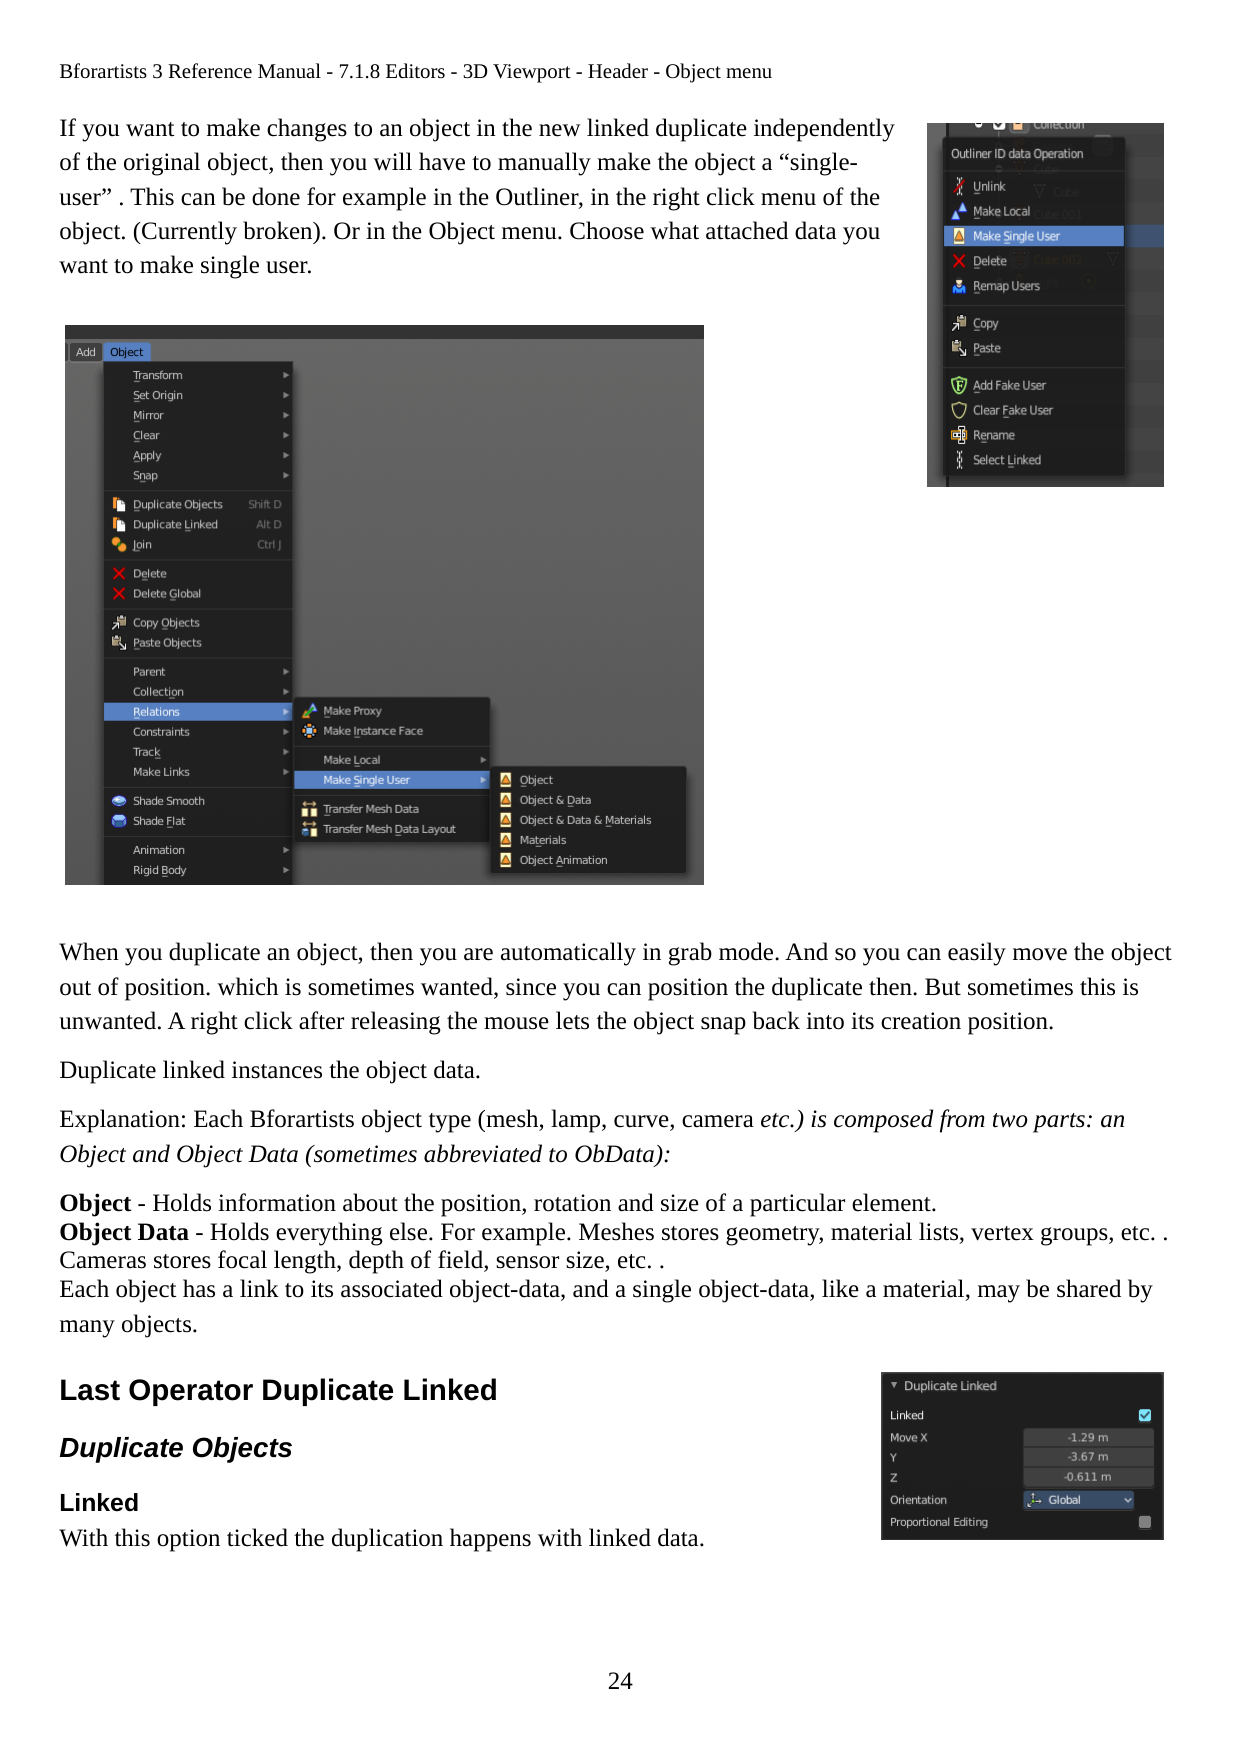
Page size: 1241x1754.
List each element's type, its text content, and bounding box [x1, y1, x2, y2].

text With this option ticked the duplication happens with linked data. [59, 1523, 1181, 1552]
subtitle Linked [59, 1488, 881, 1517]
text If you want to make changes to an object in the new linked duplicate independently of the original object, then you will have to manually make the object a “single-user” . This can be done for example in the Outliner, in the right click menu of the object. (Currently broken). Or in the Object menu. Choose what attached data you want to make single user. [59, 113, 1181, 279]
text Each object has a link to its associated object-data, and a single object-data, like a material, may be shared by many objects. [59, 1274, 1181, 1337]
subtitle [1164, 1488, 1181, 1517]
subtitle Last Operator Duplicate Linked [59, 1372, 881, 1406]
subtitle Duplicate Objects [59, 1431, 881, 1463]
picture [927, 123, 1164, 487]
text Duplicate linked instances the object data. [59, 1055, 1181, 1084]
text Explanation: Each Bforartists object type (mesh, lamp, curve, camera etc.) is composed from two parts: an Object and Object Data (sometimes abbreviated to ObData): [59, 1104, 1181, 1168]
picture [65, 325, 704, 885]
subtitle Object - Holds information about the position, rotation and size of a particular element. [59, 1188, 1181, 1217]
subtitle Object Data - Holds everything else. For example. Meshes stores geometry, material lists, vertex groups, etc. . Cameras stores focal length, depth of field, sensor size, etc. . [59, 1217, 1181, 1274]
text When you duplicate an object, then you are automatically in grab mode. And so you can easily move the object out of position. which is sometimes wanted, since you can position the duplicate then. But sometimes this is unwanted. A right click after releasing the mouse lets the object snap back into its creation position. [59, 937, 1181, 1035]
subtitle [1164, 1431, 1181, 1463]
picture [881, 1372, 1164, 1540]
